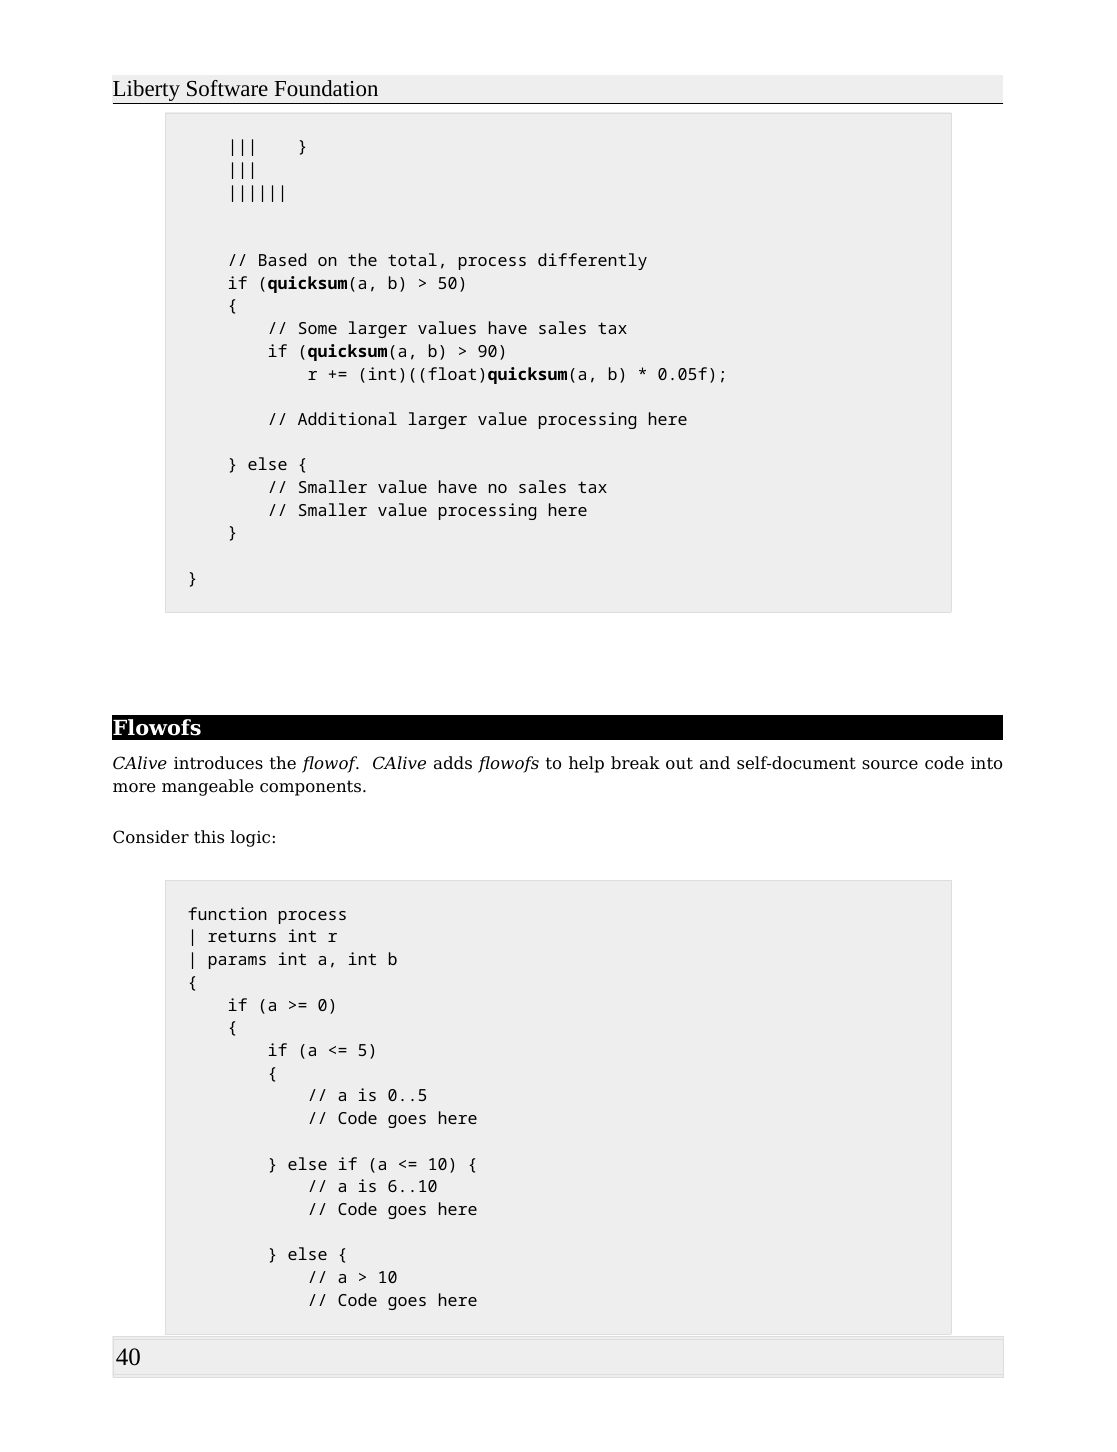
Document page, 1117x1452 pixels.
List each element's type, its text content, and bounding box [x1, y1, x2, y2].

text Consider this logic: [112, 828, 1003, 848]
text ||| } ||| |||||| // Based on the total, process differently if (quicksum(a, b) > 50) { // Some larger values have sales tax if (quicksum(a, b) > 90) r += (int)((float)quicksum(a, b) * 0.05f); // Additional larger value processing here } else { // Smaller value have no sales tax // Smaller value processing here } } [166, 114, 951, 612]
subtitle Flowofs [112, 715, 1003, 740]
text function process | returns int r | params int a, int b { if (a >= 0) { if (a <= 5) { // a is 0..5 // Code goes here } else if (a <= 10) { // a is 6..10 // Code goes here } else { // a > 10 // Code goes here [166, 881, 951, 1334]
text CAlive introduces the flowof. CAlive adds flowofs to help break out and self-document source code into more mangeable components. [112, 754, 1003, 796]
